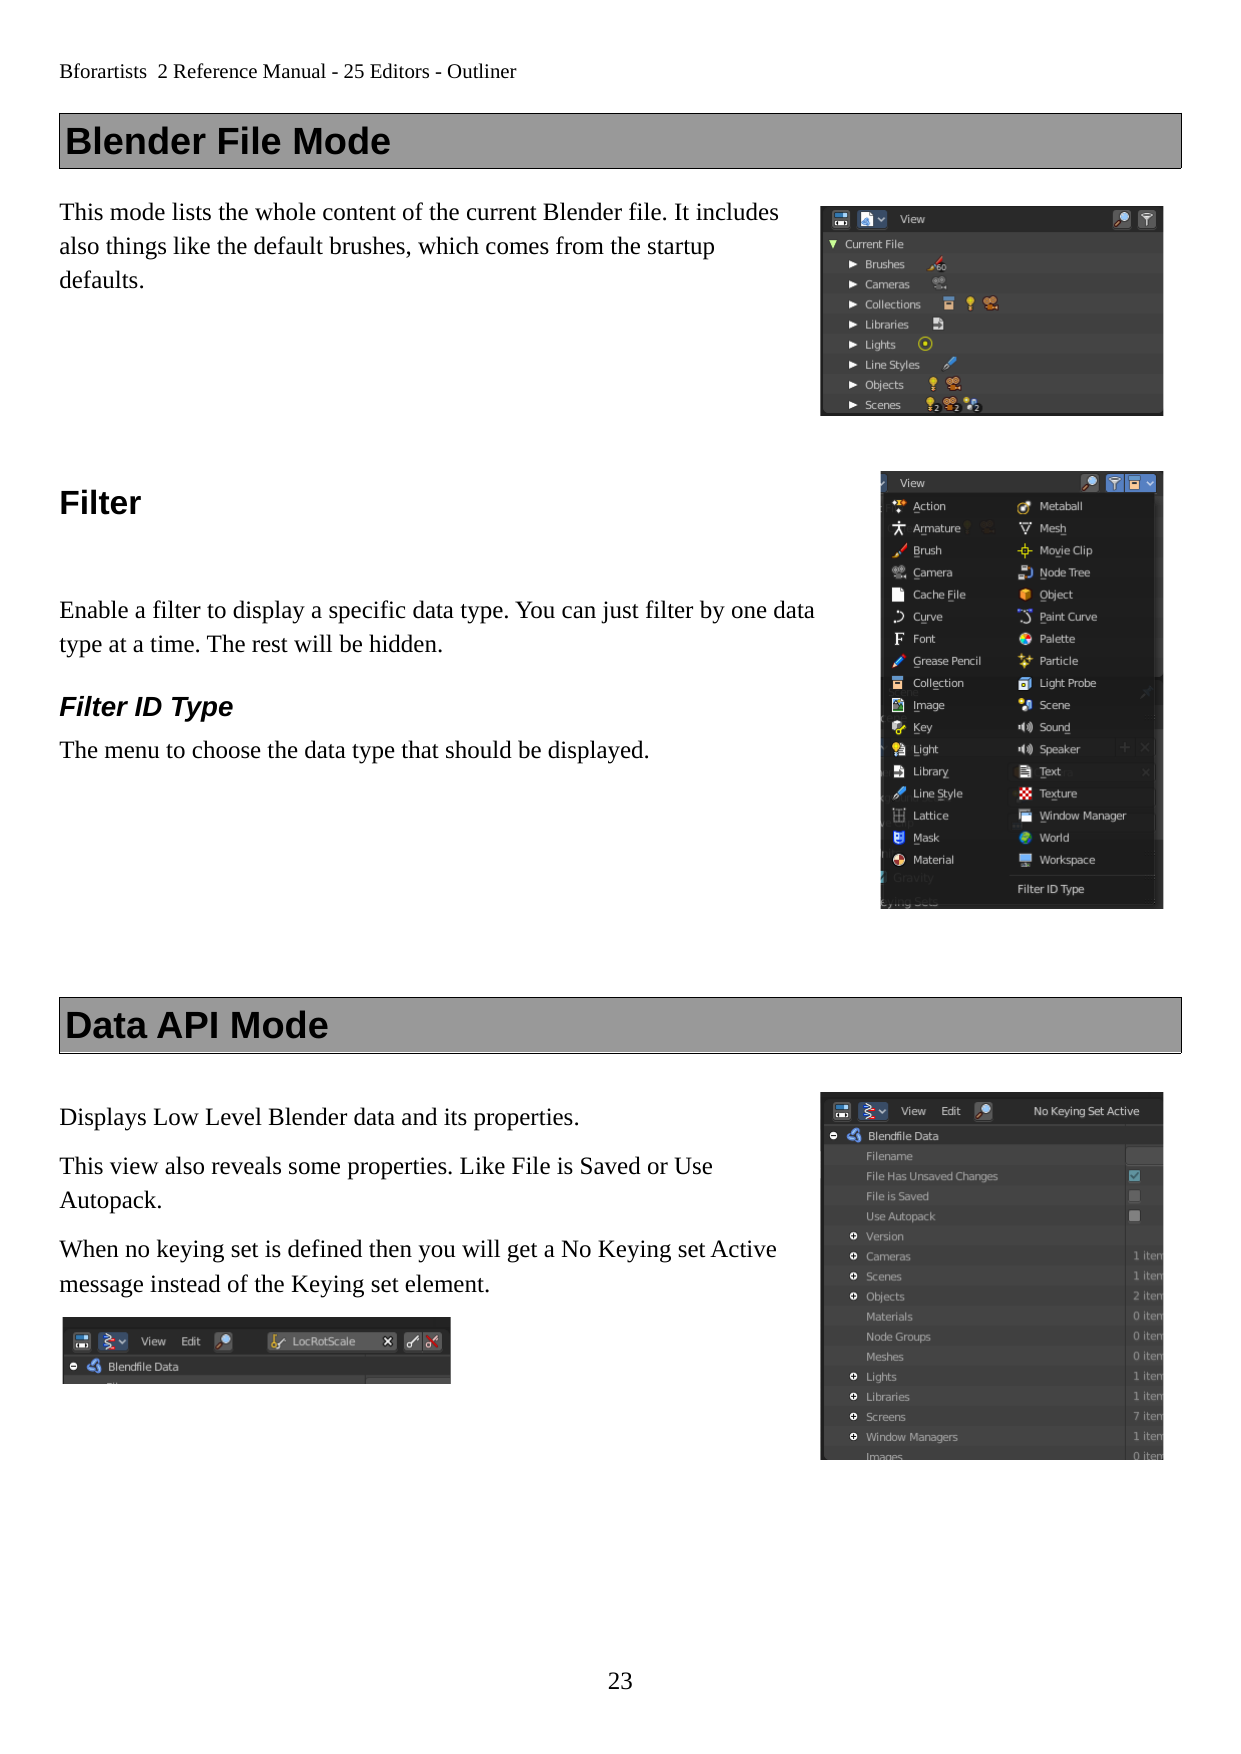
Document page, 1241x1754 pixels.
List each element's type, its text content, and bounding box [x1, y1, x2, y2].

text This mode lists the whole content of the current Blender file. It includes also things like the default brushes, which comes from the startup defaults. [59, 197, 1181, 294]
table_header Blender File Mode [60, 114, 1181, 168]
text When no keying set is defined then you will get a No Keying set Active message instead of the Keying set element. [59, 1234, 820, 1297]
picture [820, 1092, 1164, 1460]
subtitle Filter ID Type [59, 691, 880, 723]
text The menu to choose the data type that should be displayed. [59, 735, 880, 764]
text Displays Low Level Blender data and its properties. [59, 1102, 820, 1130]
subtitle [1164, 691, 1181, 723]
picture [820, 206, 1164, 416]
text Enable a filter to display a specific data type. You can just filter by one data type at a time. The rest will be hidden. [59, 595, 880, 658]
text This view also reveals some properties. Like File is Saved or Use Autopack. [59, 1151, 820, 1214]
picture [62, 1317, 451, 1384]
picture [880, 471, 1164, 909]
table_header Data API Mode [60, 998, 1181, 1052]
subtitle [1164, 483, 1181, 521]
subtitle Filter [59, 483, 880, 521]
